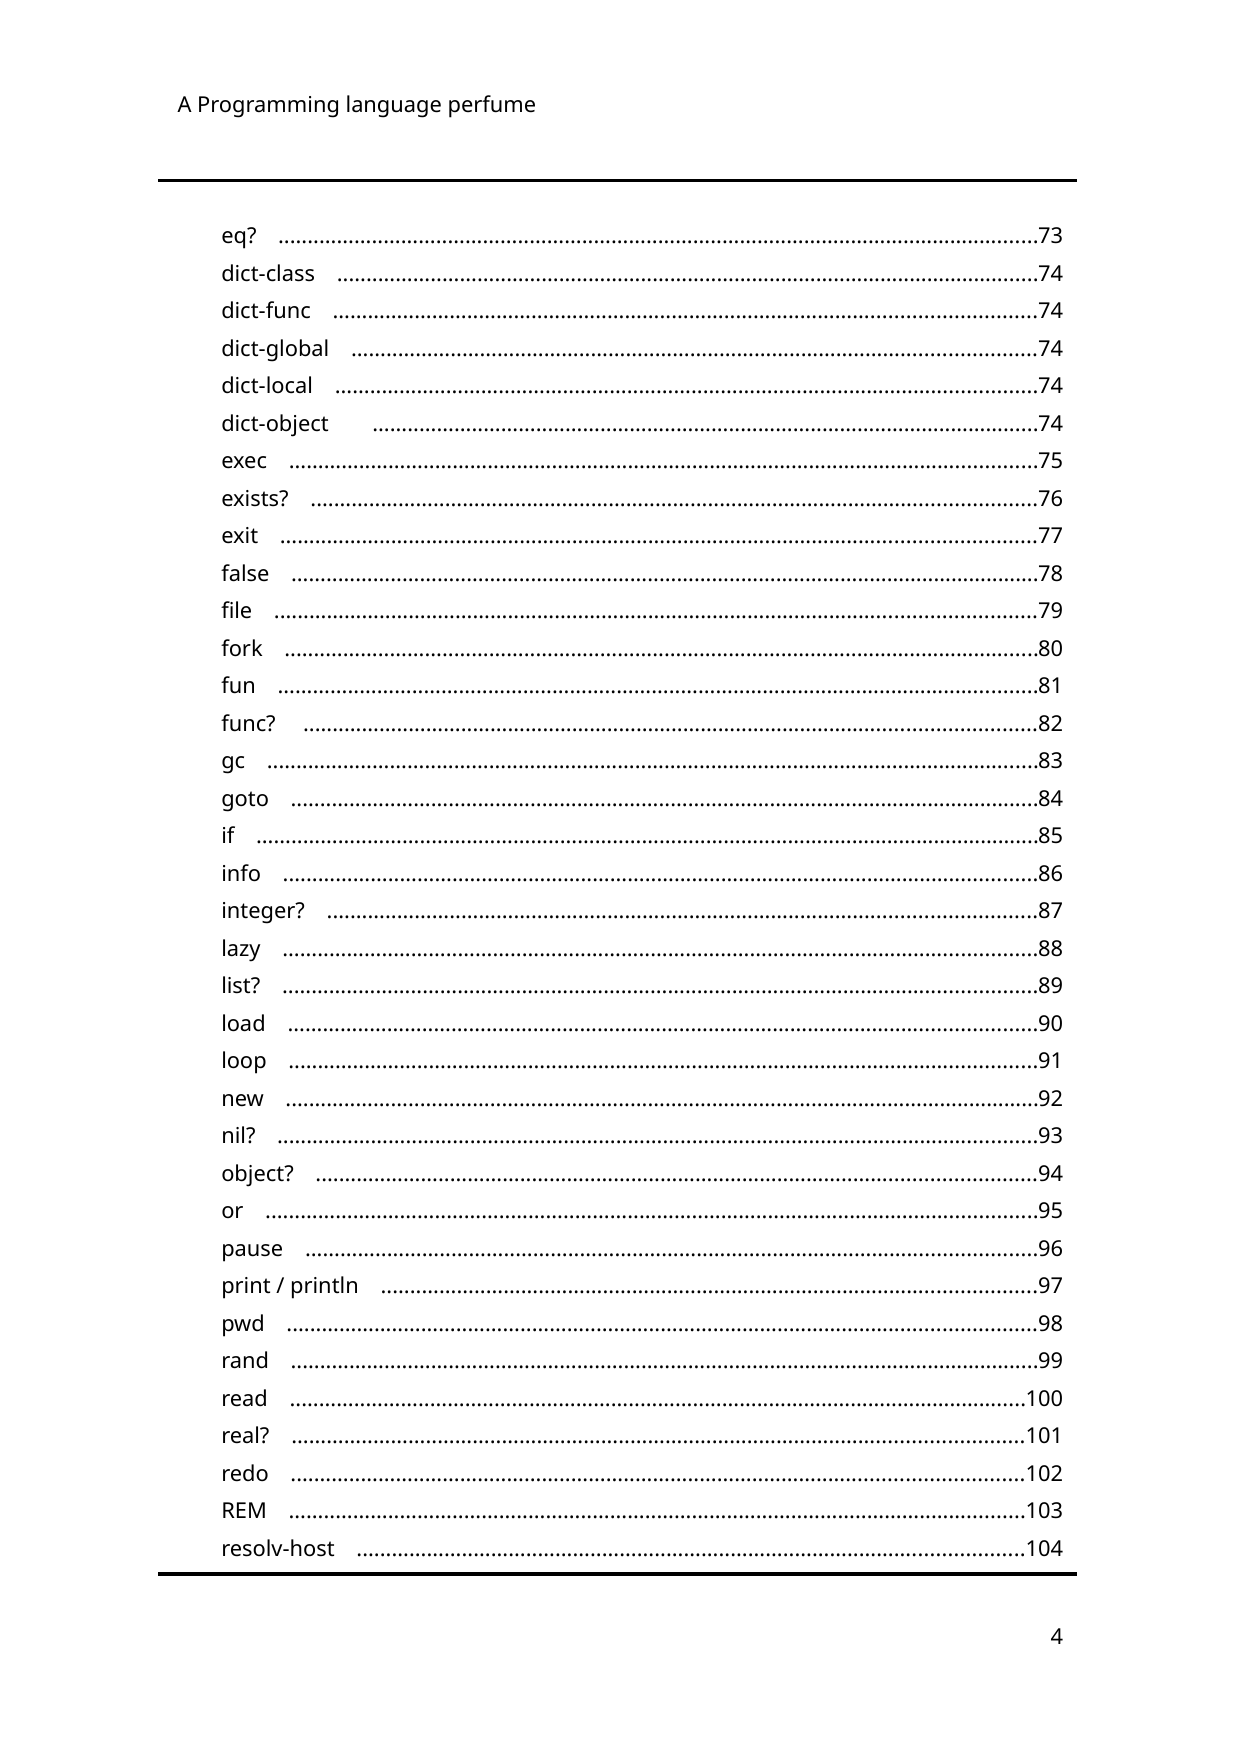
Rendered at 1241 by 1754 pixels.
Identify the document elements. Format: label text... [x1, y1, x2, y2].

text func? 82 [221, 704, 1063, 742]
text dict-object 74 [221, 404, 1063, 442]
text list? 89 [221, 967, 1063, 1004]
text exec 75 [221, 442, 1063, 479]
text dict-local 74 [221, 367, 1063, 404]
text integer? 87 [221, 892, 1063, 929]
text fork 80 [221, 629, 1063, 667]
text pause 96 [221, 1229, 1063, 1267]
text exit 77 [221, 517, 1063, 554]
text file 79 [221, 592, 1063, 629]
text dict-func 74 [221, 292, 1063, 329]
text resolv-host 104 [221, 1529, 1063, 1567]
text info 86 [221, 854, 1063, 892]
text read 100 [221, 1379, 1063, 1417]
text dict-global 74 [221, 329, 1063, 367]
text or 95 [221, 1192, 1063, 1229]
text REM 103 [221, 1492, 1063, 1529]
text fun 81 [221, 667, 1063, 704]
text new 92 [221, 1079, 1063, 1117]
text rand 99 [221, 1342, 1063, 1379]
text pwd 98 [221, 1304, 1063, 1342]
text load 90 [221, 1004, 1063, 1042]
text goto 84 [221, 779, 1063, 817]
text exists? 76 [221, 479, 1063, 517]
text nil? 93 [221, 1117, 1063, 1154]
text if 85 [221, 817, 1063, 854]
text eq? 73 [221, 217, 1063, 254]
text loop 91 [221, 1042, 1063, 1079]
text dict-class 74 [221, 254, 1063, 292]
text lazy 88 [221, 929, 1063, 967]
text gc 83 [221, 742, 1063, 779]
text print / println 97 [221, 1267, 1063, 1304]
text false 78 [221, 554, 1063, 592]
text real? 101 [221, 1417, 1063, 1454]
text redo 102 [221, 1454, 1063, 1492]
text object? 94 [221, 1154, 1063, 1192]
